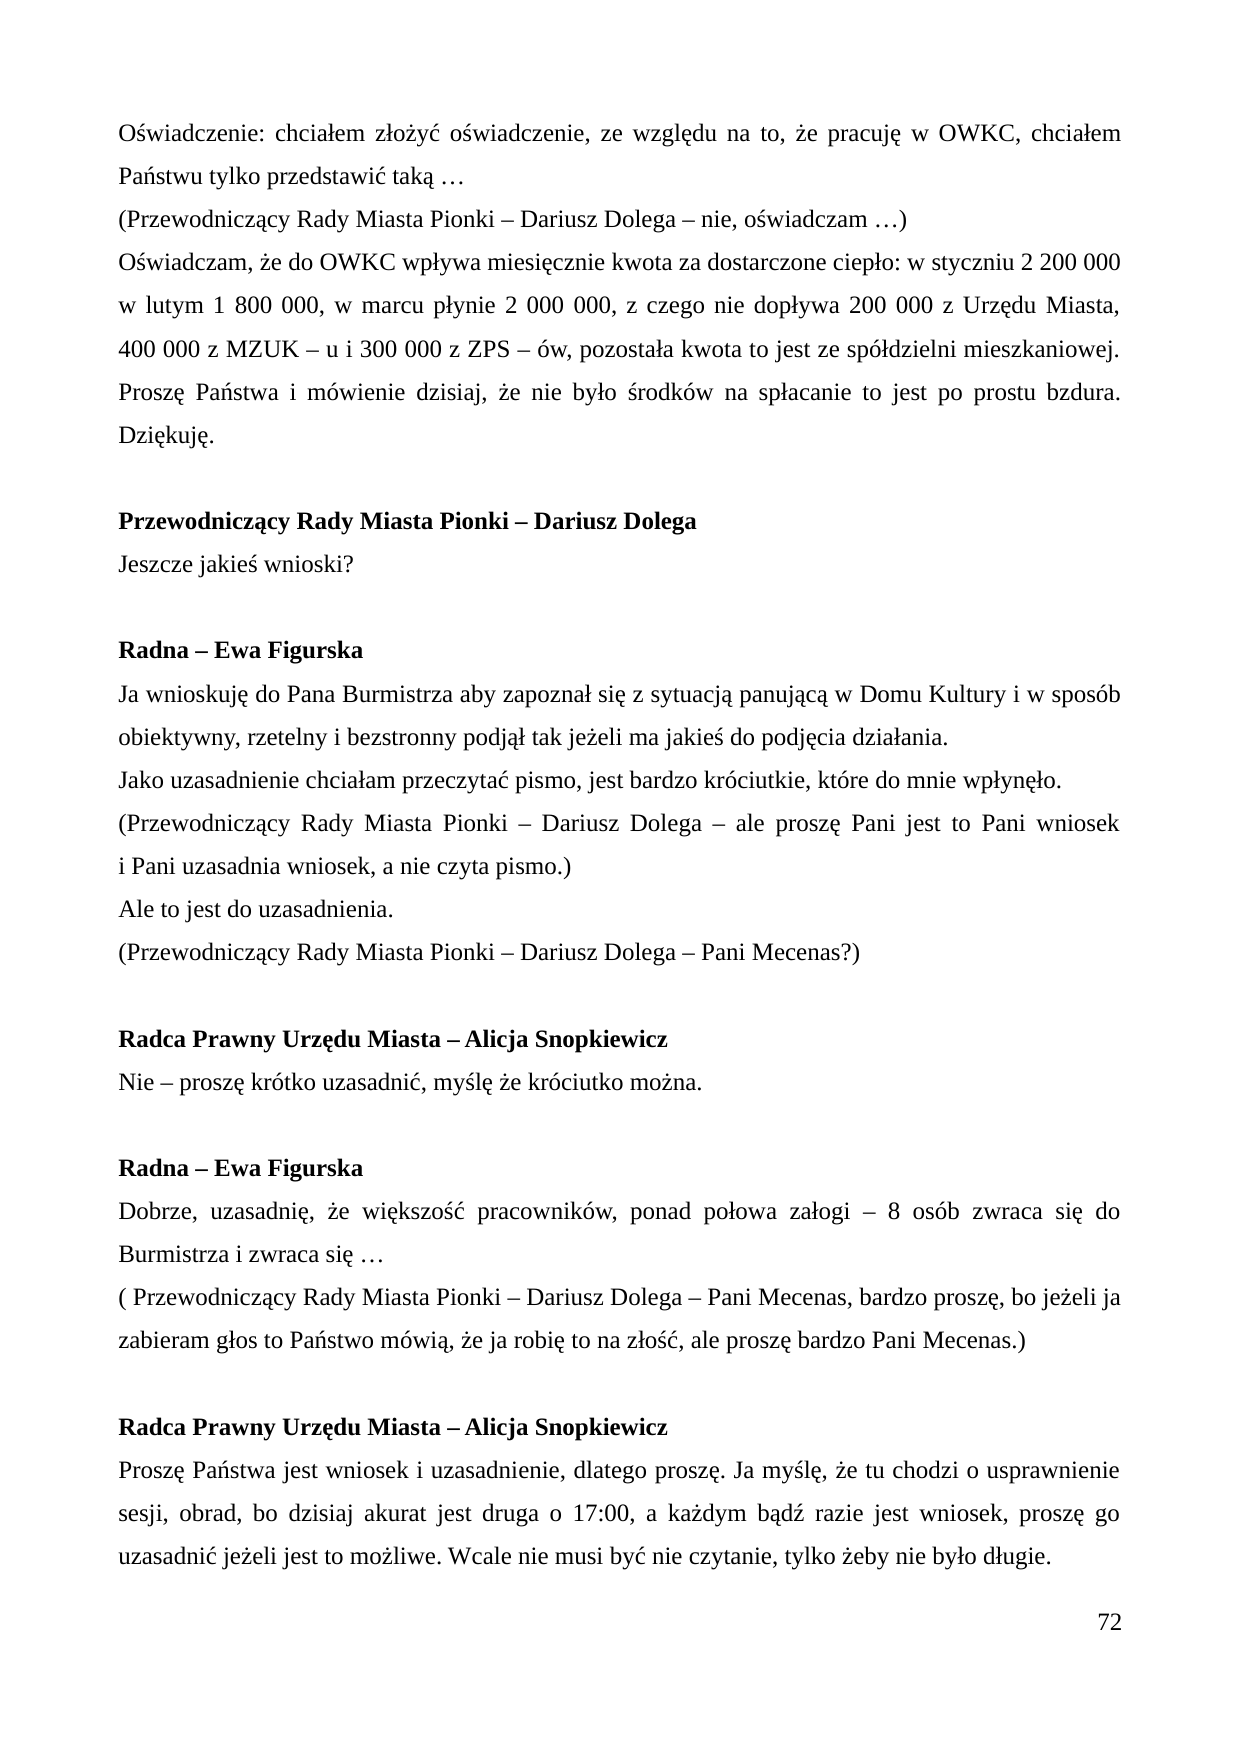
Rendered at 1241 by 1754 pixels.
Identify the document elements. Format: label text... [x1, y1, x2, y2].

text Radca Prawny Urzędu Miasta – Alicja Snopkiewicz [118, 1412, 1122, 1441]
text Jeszcze jakieś wnioski? [118, 549, 1122, 578]
text Proszę Państwa jest wniosek i uzasadnienie, dlatego proszę. Ja myślę, że tu chodzi o usprawnienie sesji, obrad, bo dzisiaj akurat jest druga o 17:00, a każdym bądź razie jest wniosek, proszę go uzasadnić jeżeli jest to możliwe. Wcale nie musi być nie czytanie, tylko żeby nie było długie. [118, 1455, 1122, 1570]
text Dobrze, uzasadnię, że większość pracowników, ponad połowa załogi – 8 osób zwraca się do Burmistrza i zwraca się … [118, 1196, 1122, 1268]
text Ja wnioskuję do Pana Burmistrza aby zapoznał się z sytuacją panującą w Domu Kultury i w sposób obiektywny, rzetelny i bezstronny podjął tak jeżeli ma jakieś do podjęcia działania. [118, 679, 1122, 751]
text Oświadczenie: chciałem złożyć oświadczenie, ze względu na to, że pracuję w OWKC, chciałem Państwu tylko przedstawić taką … [118, 118, 1122, 190]
text Ale to jest do uzasadnienia. [118, 894, 1122, 923]
text Radna – Ewa Figurska [118, 636, 1122, 664]
text Oświadczam, że do OWKC wpływa miesięcznie kwota za dostarczone ciepło: w styczniu 2 200 000 w lutym 1 800 000, w marcu płynie 2 000 000, z czego nie dopływa 200 000 z Urzędu Miasta, 400 000 z MZUK – u i 300 000 z ZPS – ów, pozostała kwota to jest ze spółdzielni mieszkaniowej. Proszę Państwa i mówienie dzisiaj, że nie było środków na spłacanie to jest po prostu bzdura. Dziękuję. [118, 247, 1122, 449]
text (Przewodniczący Rady Miasta Pionki – Dariusz Dolega – Pani Mecenas?) [118, 937, 1122, 966]
text Radca Prawny Urzędu Miasta – Alicja Snopkiewicz [118, 1024, 1122, 1052]
text (Przewodniczący Rady Miasta Pionki – Dariusz Dolega – nie, oświadczam …) [118, 204, 1122, 233]
text Przewodniczący Rady Miasta Pionki – Dariusz Dolega [118, 506, 1122, 535]
text Nie – proszę krótko uzasadnić, myślę że króciutko można. [118, 1067, 1122, 1096]
text Radna – Ewa Figurska [118, 1153, 1122, 1182]
text (Przewodniczący Rady Miasta Pionki – Dariusz Dolega – ale proszę Pani jest to Pani wniosek i Pani uzasadnia wniosek, a nie czyta pismo.) [118, 808, 1122, 880]
text ( Przewodniczący Rady Miasta Pionki – Dariusz Dolega – Pani Mecenas, bardzo proszę, bo jeżeli ja zabieram głos to Państwo mówią, że ja robię to na złość, ale proszę bardzo Pani Mecenas.) [118, 1282, 1122, 1354]
text Jako uzasadnienie chciałam przeczytać pismo, jest bardzo króciutkie, które do mnie wpłynęło. [118, 765, 1122, 794]
